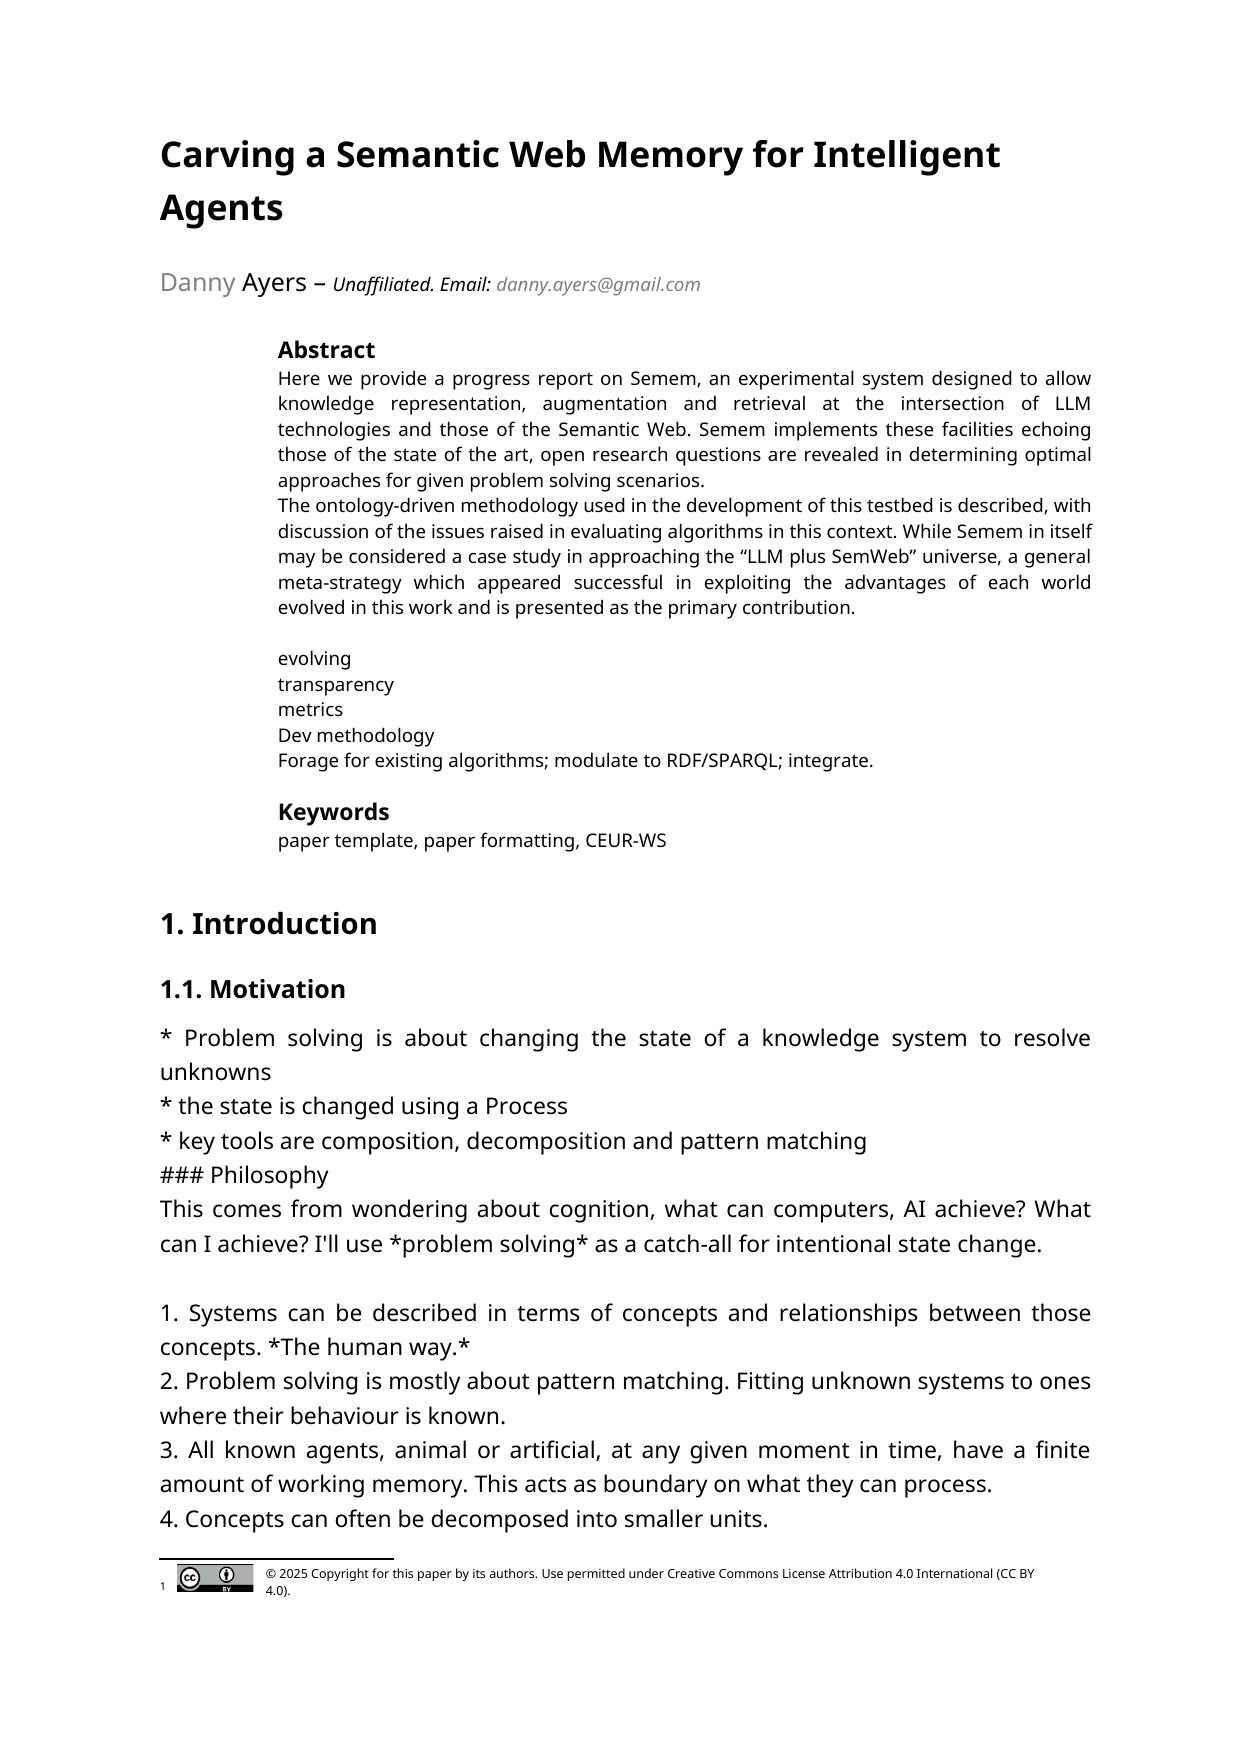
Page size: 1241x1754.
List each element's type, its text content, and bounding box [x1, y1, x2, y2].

text Forage for existing algorithms; modulate to RDF/SPARQL; integrate. [278, 748, 1093, 773]
text evolving [278, 646, 1093, 671]
text Danny Ayers – Unaffiliated. Email: danny.ayers@gmail.com [159, 265, 1093, 299]
text * Problem solving is about changing the state of a knowledge system to resolve unknowns [159, 1022, 1093, 1087]
text 1. Systems can be described in terms of concepts and relationships between those concepts. *The human way.* [159, 1297, 1093, 1362]
text * key tools are composition, decomposition and pattern matching [159, 1125, 1093, 1156]
text 4. Concepts can often be decomposed into smaller units. [159, 1503, 1093, 1534]
text 3. All known agents, animal or artificial, at any given moment in time, have a finite amount of working memory. This acts as boundary on what they can process. [159, 1434, 1093, 1500]
text paper template, paper formatting, CEUR-WS [159, 827, 1093, 853]
subtitle Motivation [159, 972, 1093, 1006]
title Keywords [278, 796, 1093, 827]
subtitle Introduction [159, 903, 1093, 943]
title Abstract [278, 334, 1093, 365]
table_header [166, 1565, 254, 1599]
text transparency [278, 671, 1093, 697]
text metrics [278, 697, 1093, 722]
text This comes from wondering about cognition, what can computers, AI achieve? What can I achieve? I'll use *problem solving* as a catch-all for intentional state change. [159, 1193, 1093, 1259]
title Carving a Semantic Web Memory for Intelligent Agents [159, 130, 1093, 231]
text Dev methodology [278, 722, 1093, 748]
text 2. Problem solving is mostly about pattern matching. Fitting unknown systems to ones where their behaviour is known. [159, 1365, 1093, 1431]
text * the state is changed using a Process [159, 1090, 1093, 1122]
table_header © 2025 Copyright for this paper by its authors. Use permitted under Creative Commons License Attribution 4.0 International (CC BY 4.0). [254, 1565, 1048, 1599]
text ### Philosophy [159, 1159, 1093, 1190]
text Here we provide a progress report on Semem, an experimental system designed to allow knowledge representation, augmentation and retrieval at the intersection of LLM technologies and those of the Semantic Web. Semem implements these facilities echoing those of the state of the art, open research questions are revealed in determining optimal approaches for given problem solving scenarios. [278, 365, 1093, 493]
text The ontology-driven methodology used in the development of this testbed is described, with discussion of the issues raised in evaluating algorithms in this context. While Semem in itself may be considered a case study in approaching the “LLM plus SemWeb” universe, a general meta-strategy which appeared successful in exploiting the advantages of each world evolved in this work and is presented as the primary contribution. [278, 493, 1093, 620]
